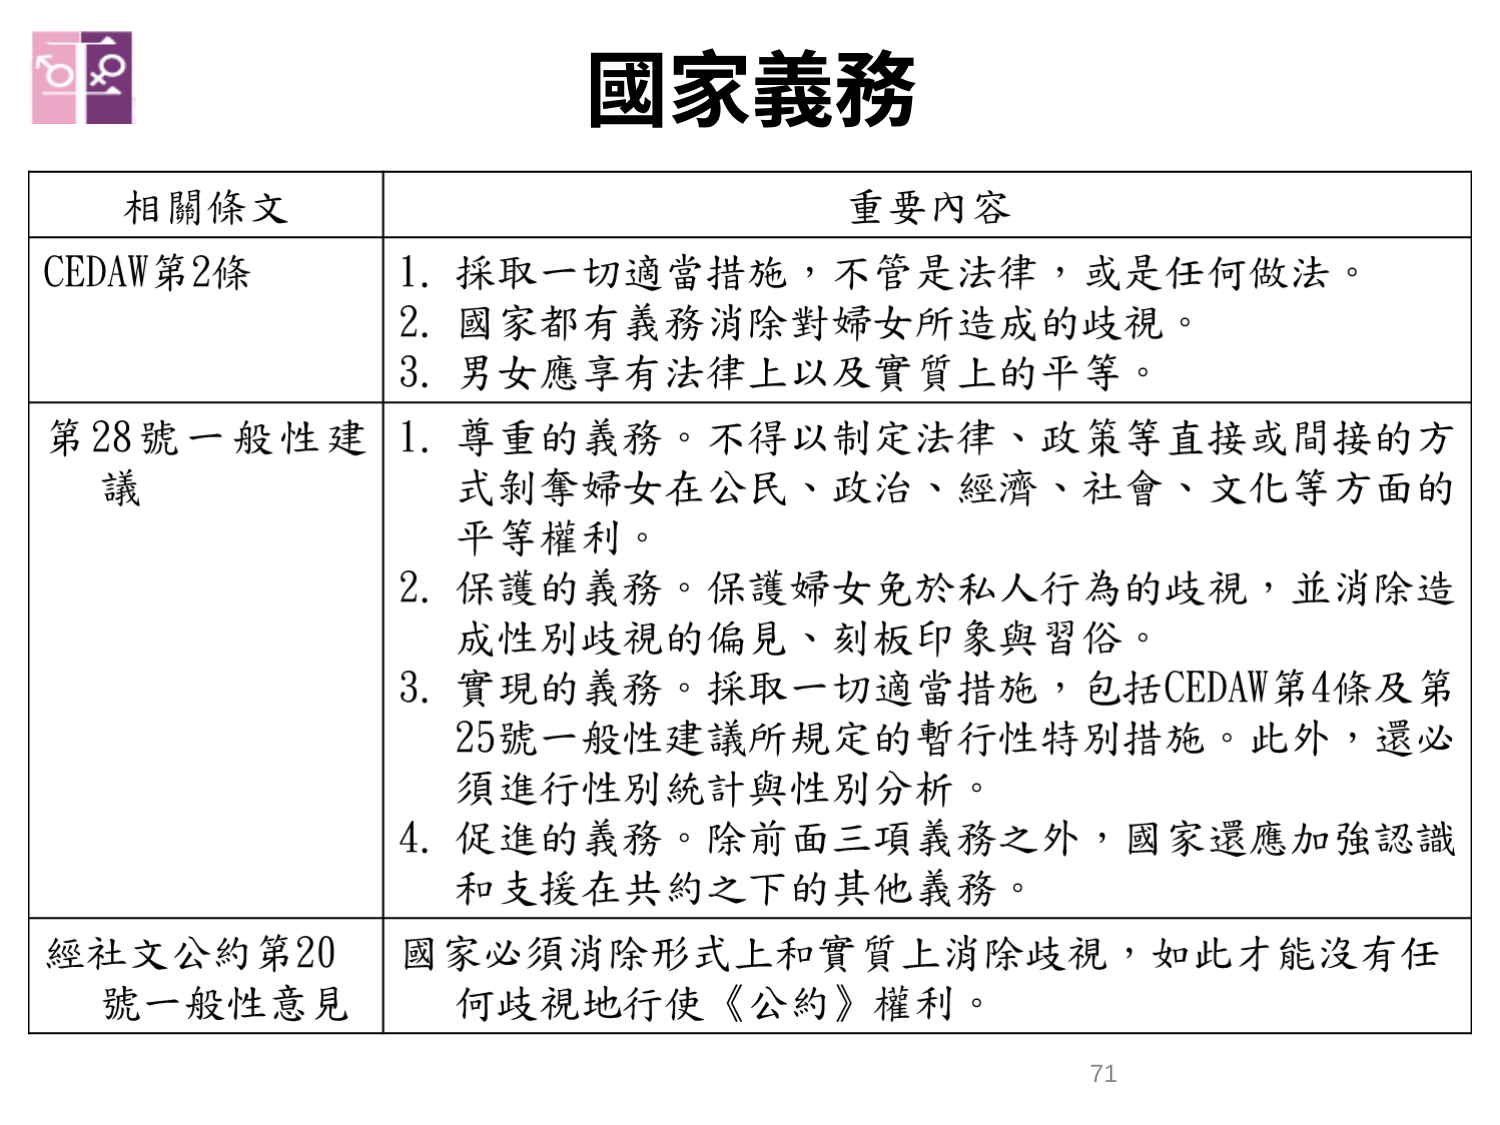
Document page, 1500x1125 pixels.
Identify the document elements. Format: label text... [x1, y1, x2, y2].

picture [28, 168, 1472, 1052]
title 國家義務 [76, 0, 1427, 175]
text_box 71 [1074, 1042, 1426, 1103]
